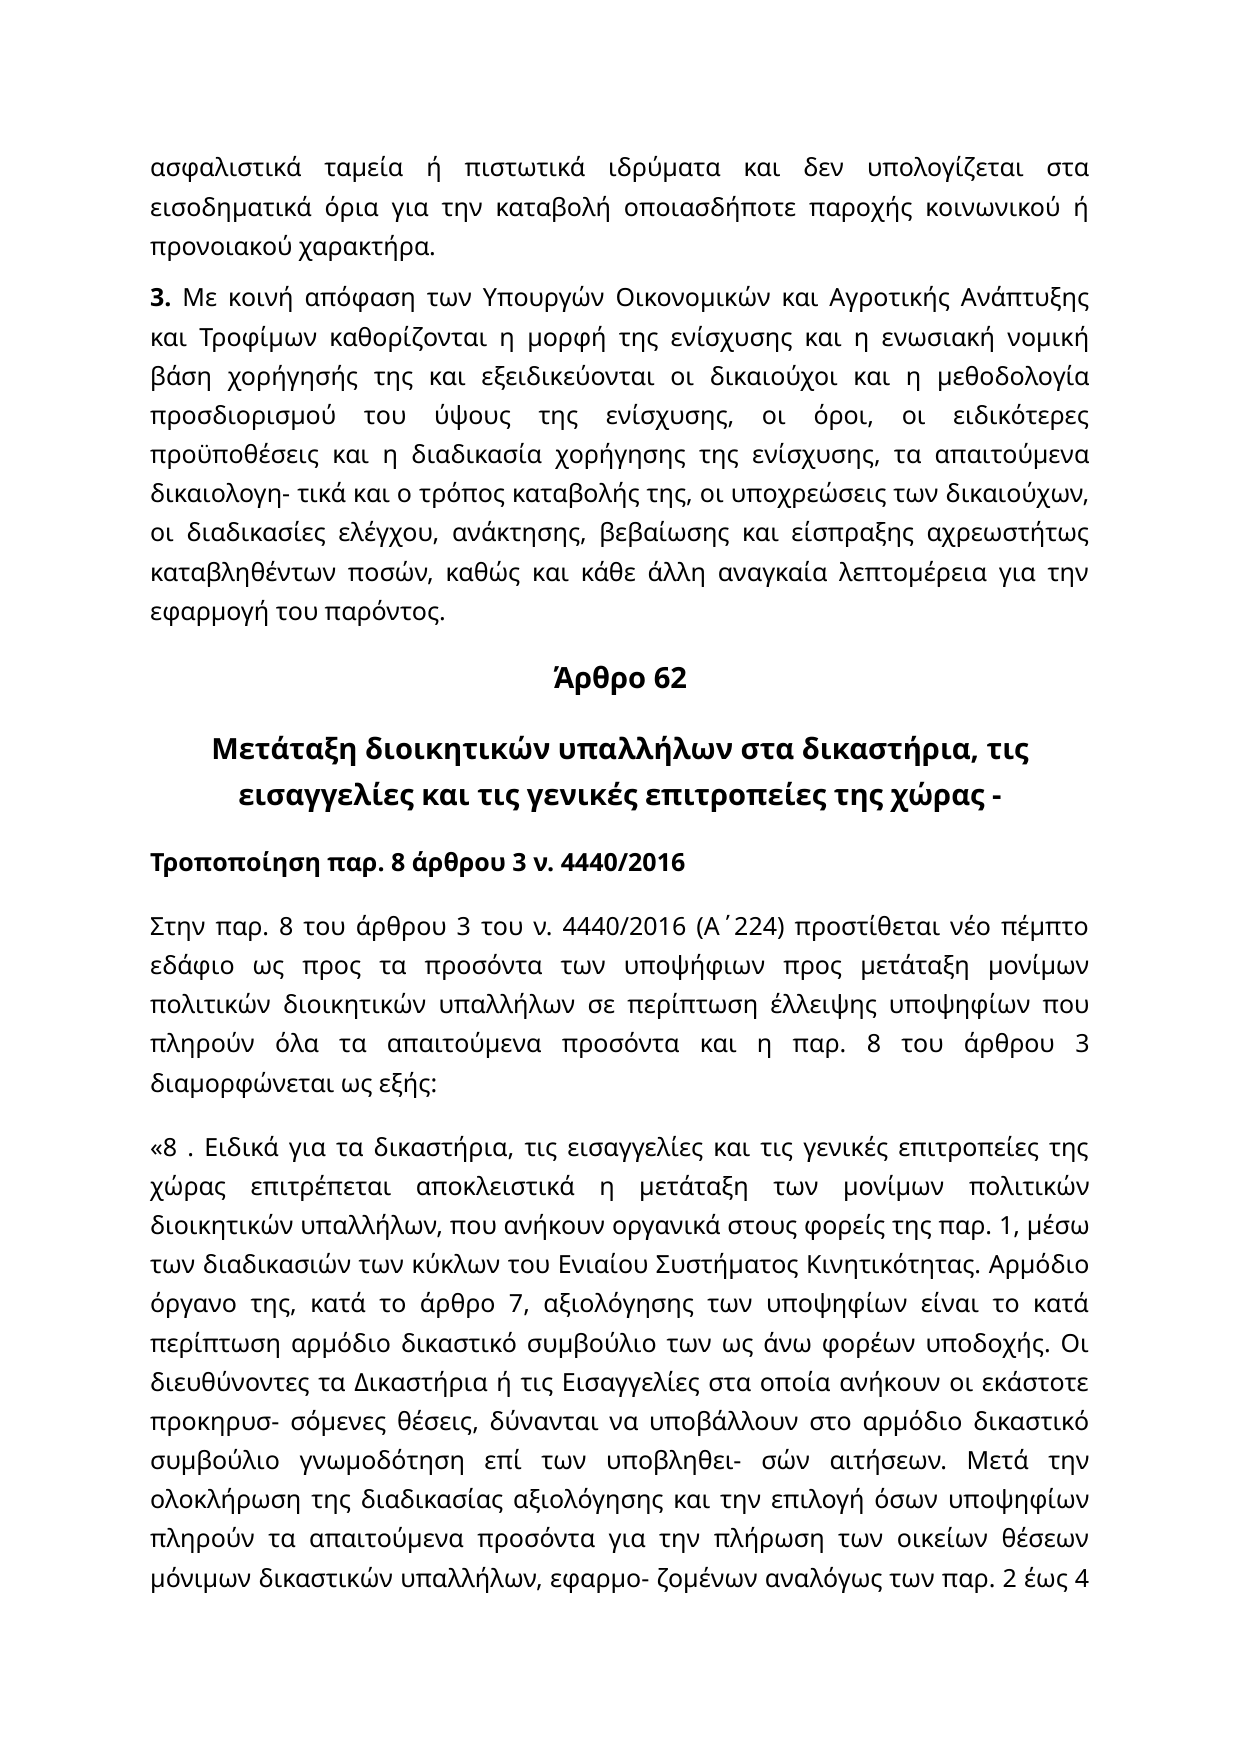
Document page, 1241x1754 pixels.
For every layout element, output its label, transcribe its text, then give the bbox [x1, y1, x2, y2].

text ασφαλιστικά ταμεία ή πιστωτικά ιδρύματα και δεν υπολογίζεται στα εισοδηματικά όρια για την καταβολή οποιασδήποτε παροχής κοινωνικού ή προνοιακού χαρακτήρα. [150, 150, 1090, 262]
subtitle Άρθρο 62 [150, 657, 1090, 697]
text «8 . Ειδικά για τα δικαστήρια, τις εισαγγελίες και τις γενικές επιτροπείες της χώρας επιτρέπεται αποκλειστικά η μετάταξη των μονίμων πολιτικών διοικητικών υπαλλήλων, που ανήκουν οργανικά στους φορείς της παρ. 1, μέσω των διαδικασιών των κύκλων του Ενιαίου Συστήματος Κινητικότητας. Αρμόδιο όργανο της, κατά το άρθρο 7, αξιολόγησης των υποψηφίων είναι το κατά περίπτωση αρμόδιο δικαστικό συμβούλιο των ως άνω φορέων υποδοχής. Οι διευθύνοντες τα Δικαστήρια ή τις Εισαγγελίες στα οποία ανήκουν οι εκάστοτε προκηρυσ- σόμενες θέσεις, δύνανται να υποβάλλουν στο αρμόδιο δικαστικό συμβούλιο γνωμοδότηση επί των υποβληθει- σών αιτήσεων. Μετά την ολοκλήρωση της διαδικασίας αξιολόγησης και την επιλογή όσων υποψηφίων πληρούν τα απαιτούμενα προσόντα για την πλήρωση των οικείων θέσεων μόνιμων δικαστικών υπαλλήλων, εφαρμο- ζομένων αναλόγως των παρ. 2 έως 4 [150, 1129, 1090, 1594]
subtitle Μετάταξη διοικητικών υπαλλήλων στα δικαστήρια, τις εισαγγελίες και τις γενικές επιτροπείες της χώρας - [150, 728, 1090, 813]
text Τροποποίηση παρ. 8 άρθρου 3 ν. 4440/2016 [150, 844, 1090, 878]
text Στην παρ. 8 του άρθρου 3 του ν. 4440/2016 (Α΄224) προστίθεται νέο πέμπτο εδάφιο ως προς τα προσόντα των υποψήφιων προς μετάταξη μονίμων πολιτικών διοικητικών υπαλλήλων σε περίπτωση έλλειψης υποψηφίων που πληρούν όλα τα απαιτούμενα προσόντα και η παρ. 8 του άρθρου 3 διαμορφώνεται ως εξής: [150, 908, 1090, 1099]
text 3. Με κοινή απόφαση των Υπουργών Οικονομικών και Αγροτικής Ανάπτυξης και Τροφίμων καθορίζονται η μορφή της ενίσχυσης και η ενωσιακή νομική βάση χορήγησής της και εξειδικεύονται οι δικαιούχοι και η μεθοδολογία προσδιορισμού του ύψους της ενίσχυσης, οι όροι, οι ειδικότερες προϋποθέσεις και η διαδικασία χορήγησης της ενίσχυσης, τα απαιτούμενα δικαιολογη- τικά και ο τρόπος καταβολής της, οι υποχρεώσεις των δικαιούχων, οι διαδικασίες ελέγχου, ανάκτησης, βεβαίωσης και είσπραξης αχρεωστήτως καταβληθέντων ποσών, καθώς και κάθε άλλη αναγκαία λεπτομέρεια για την εφαρμογή του παρόντος. [150, 280, 1090, 627]
